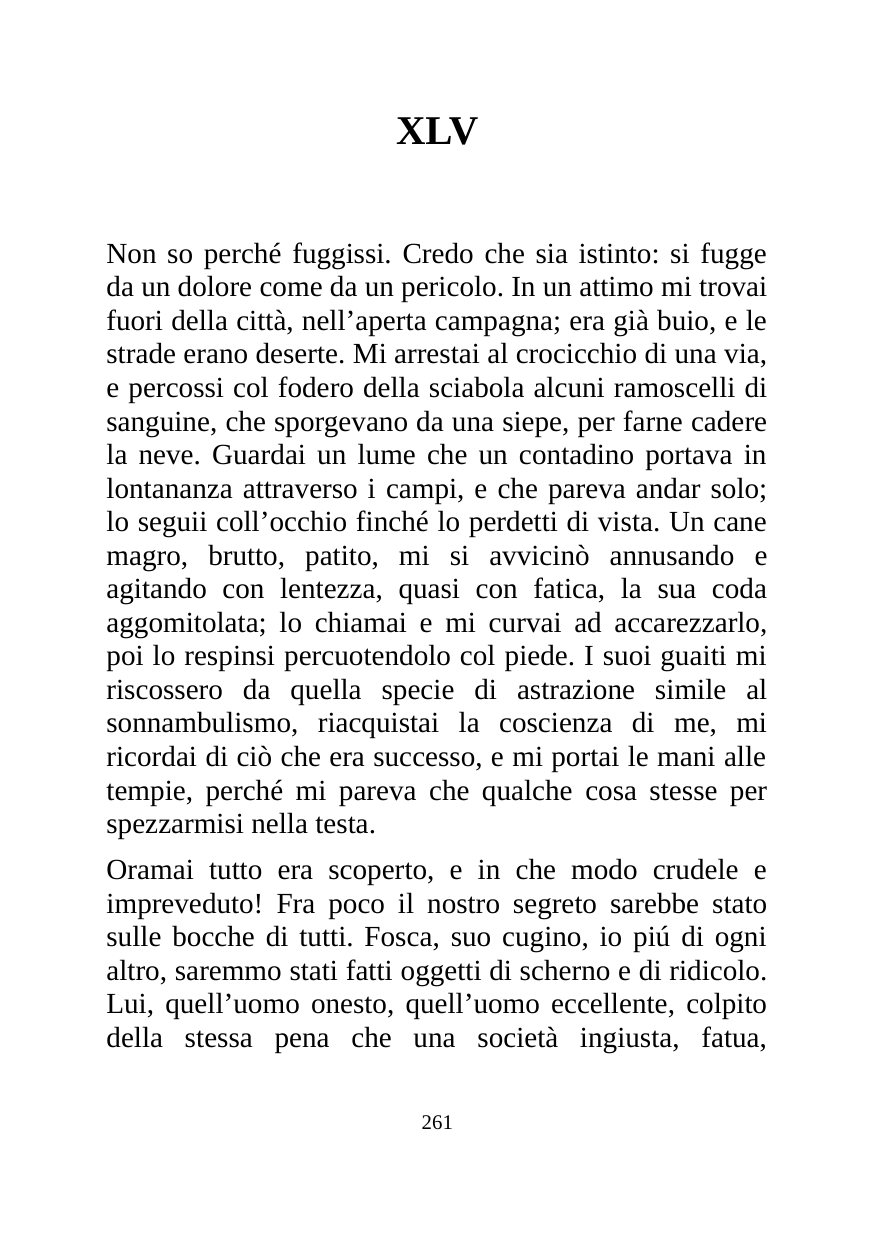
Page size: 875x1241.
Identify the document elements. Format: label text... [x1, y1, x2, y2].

text Oramai tutto era scoperto, e in che modo crudele e impreveduto! Fra poco il nostro segreto sarebbe stato sulle bocche di tutti. Fosca, suo cugino, io piú di ogni altro, saremmo stati fatti oggetti di scherno e di ridicolo. Lui, quell’uomo onesto, quell’uomo eccellente, colpito della stessa pena che una società ingiusta, fatua, [106, 852, 768, 1053]
text Non so perché fuggissi. Credo che sia istinto: si fugge da un dolore come da un pericolo. In un attimo mi trovai fuori della città, nell’aperta campagna; era già buio, e le strade erano deserte. Mi arrestai al crocicchio di una via, e percossi col fodero della sciabola alcuni ramoscelli di sanguine, che sporgevano da una siepe, per farne cadere la neve. Guardai un lume che un contadino portava in lontananza attraverso i campi, e che pareva andar solo; lo seguii coll’occhio finché lo perdetti di vista. Un cane magro, brutto, patito, mi si avvicinò annusando e agitando con lentezza, quasi con fatica, la sua coda aggomitolata; lo chiamai e mi curvai ad accarezzarlo, poi lo respinsi percuotendolo col piede. I suoi guaiti mi riscossero da quella specie di astrazione simile al sonnambulismo, riacquistai la coscienza di me, mi ricordai di ciò che era successo, e mi portai le mani alle tempie, perché mi pareva che qualche cosa stesse per spezzarmisi nella testa. [106, 236, 768, 840]
subtitle XLV [106, 106, 768, 153]
